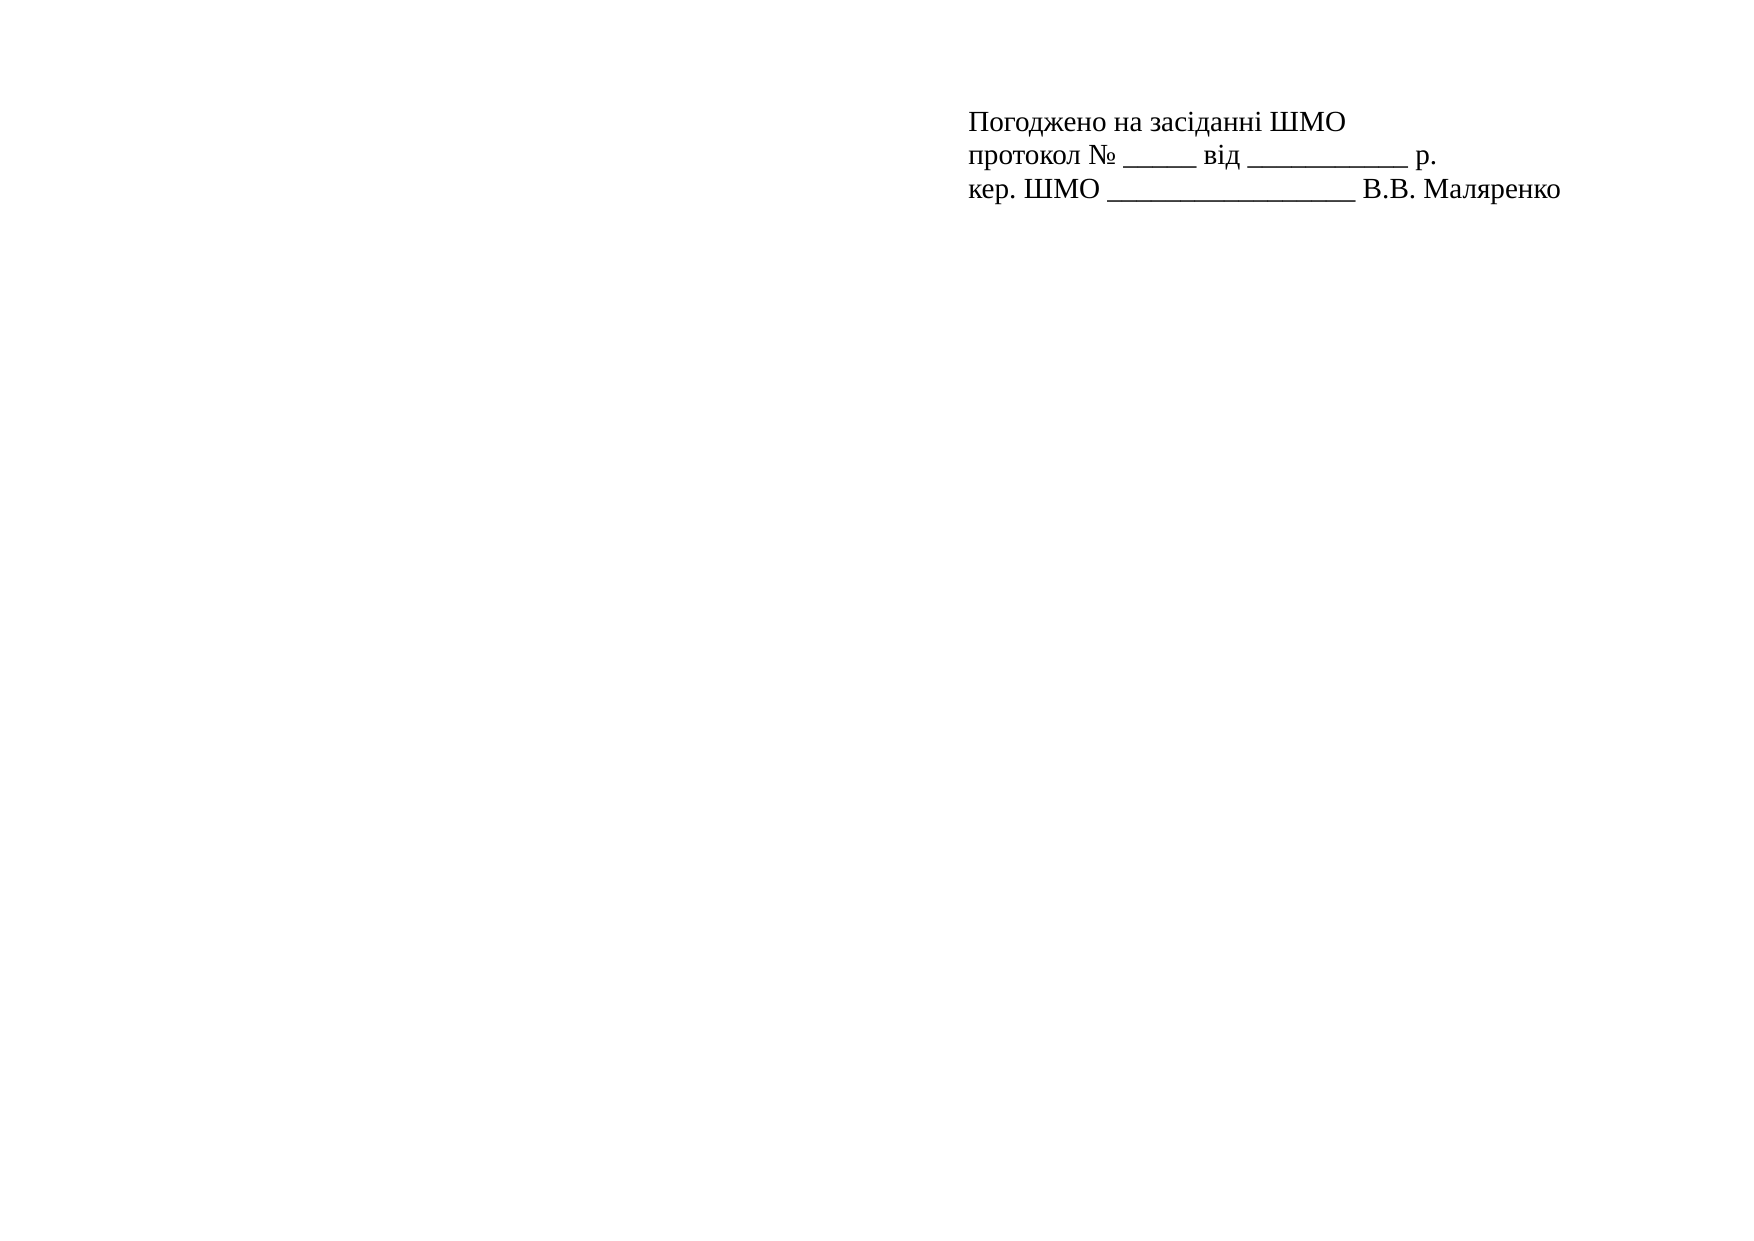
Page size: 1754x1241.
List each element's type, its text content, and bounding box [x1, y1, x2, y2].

text кер. ШМО _________________ В.В. Маляренко [118, 171, 1636, 204]
text протокол № _____ від ___________ р. [118, 137, 1636, 171]
text Погоджено на засіданні ШМО [118, 104, 1636, 137]
